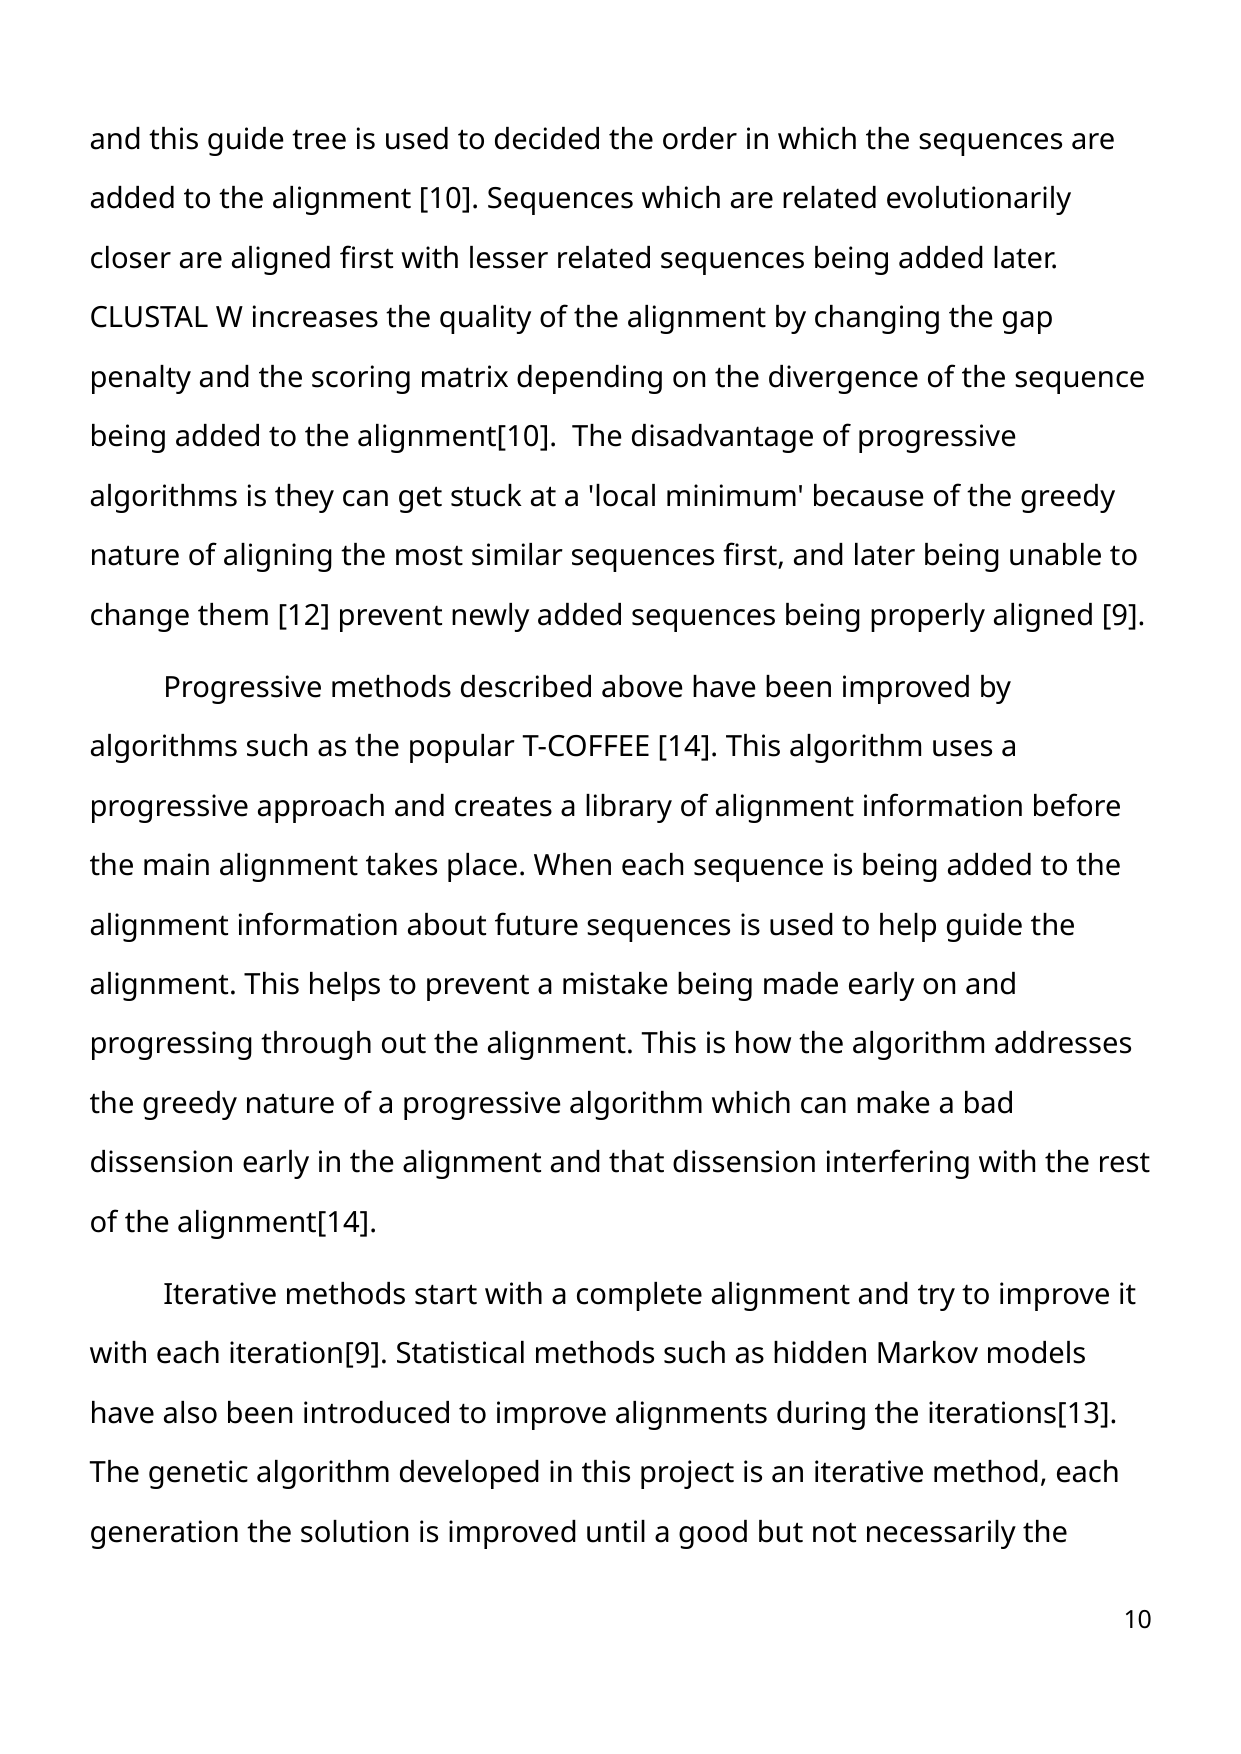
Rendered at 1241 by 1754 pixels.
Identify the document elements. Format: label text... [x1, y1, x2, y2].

text and this guide tree is used to decided the order in which the sequences are added to the alignment [10]. Sequences which are related evolutionarily closer are aligned first with lesser related sequences being added later. CLUSTAL W increases the quality of the alignment by changing the gap penalty and the scoring matrix depending on the divergence of the sequence being added to the alignment[10]. The disadvantage of progressive algorithms is they can get stuck at a 'local minimum' because of the greedy nature of aligning the most similar sequences first, and later being unable to change them [12] prevent newly added sequences being properly aligned [9]. [89, 118, 1152, 634]
text Progressive methods described above have been improved by algorithms such as the popular T-COFFEE [14]. This algorithm uses a progressive approach and creates a library of alignment information before the main alignment takes place. When each sequence is being added to the alignment information about future sequences is used to help guide the alignment. This helps to prevent a mistake being made early on and progressing through out the alignment. This is how the algorithm addresses the greedy nature of a progressive algorithm which can make a bad dissension early in the alignment and that dissension interfering with the rest of the alignment[14]. [89, 666, 1152, 1241]
text Iterative methods start with a complete alignment and try to improve it with each iteration[9]. Statistical methods such as hidden Markov models have also been introduced to improve alignments during the iterations[13]. The genetic algorithm developed in this project is an iterative method, each generation the solution is improved until a good but not necessarily the [89, 1273, 1152, 1551]
